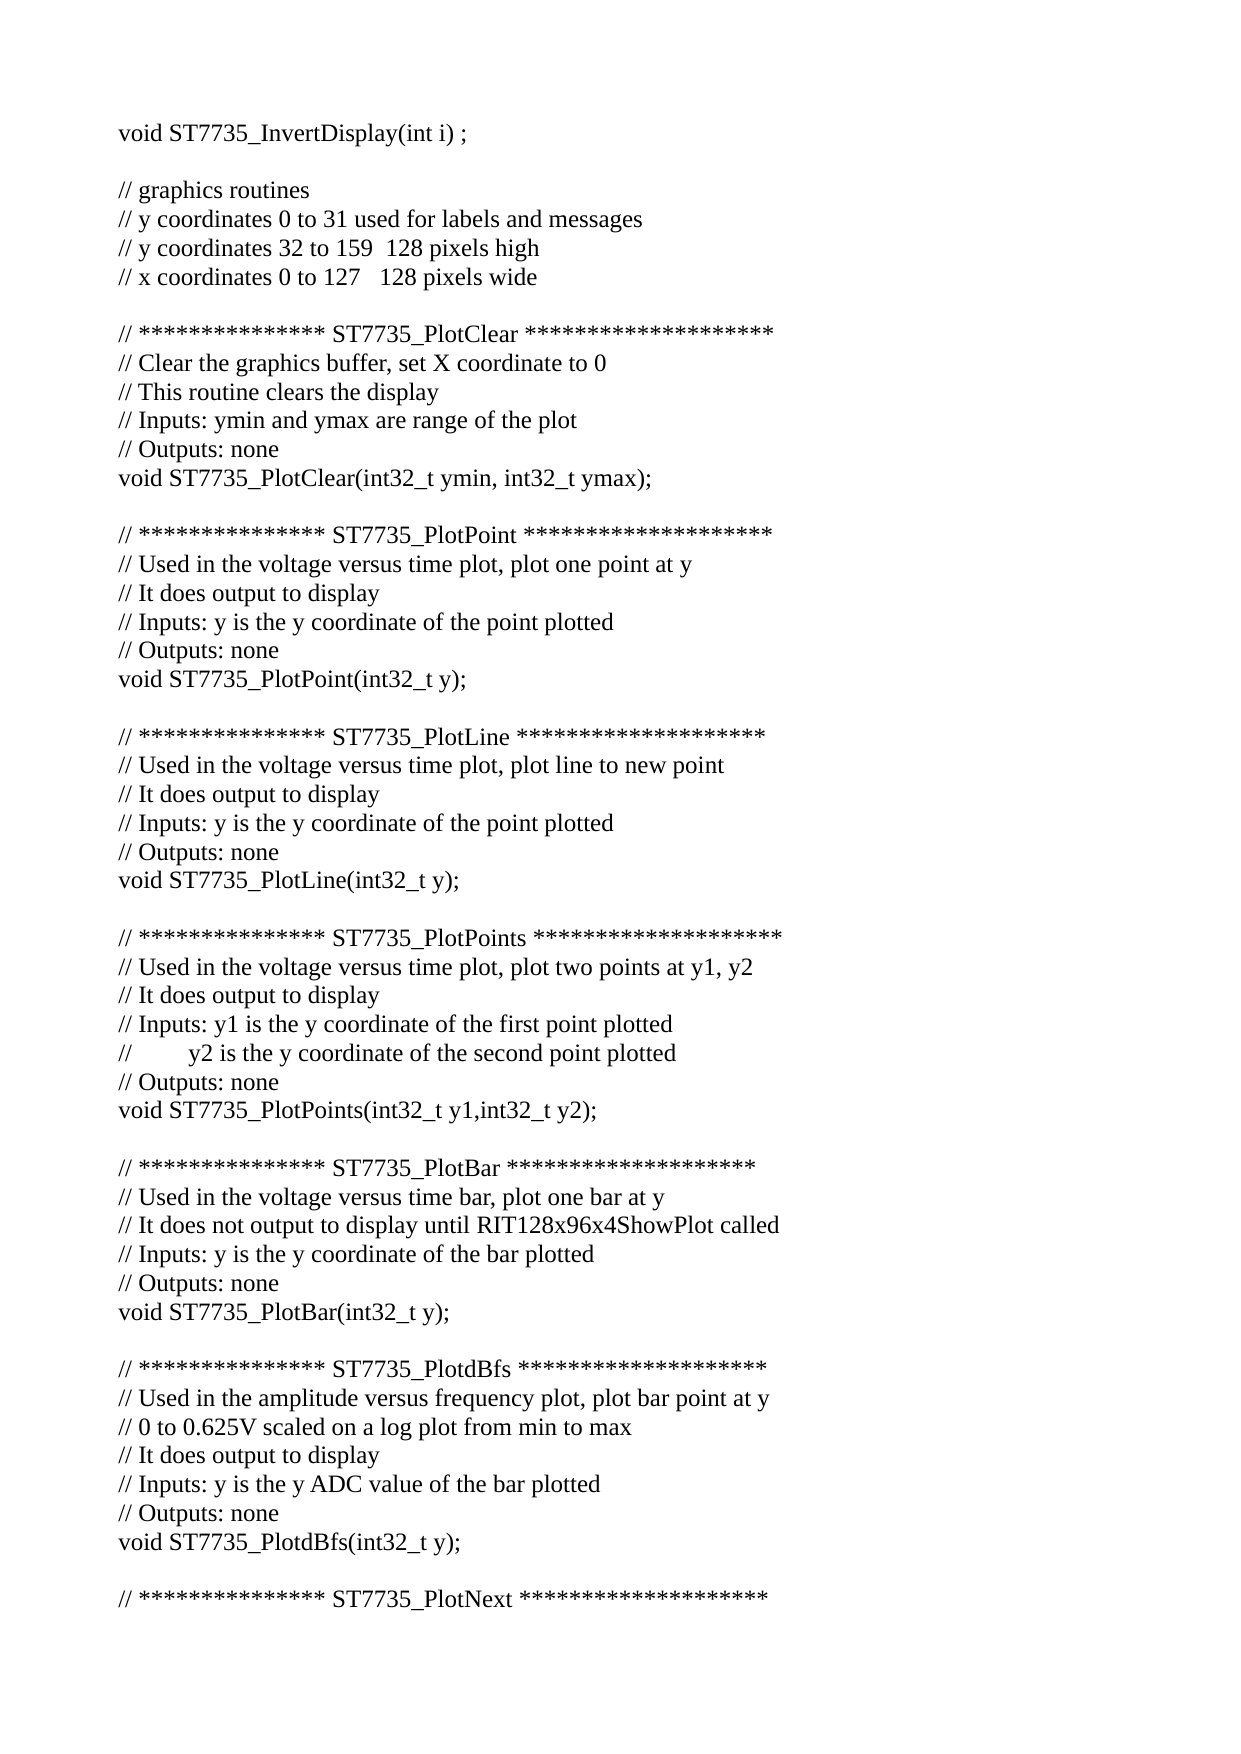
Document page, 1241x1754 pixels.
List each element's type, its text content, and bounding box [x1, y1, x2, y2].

text void ST7735_PlotPoint(int32_t y); [118, 664, 1122, 693]
text // Inputs: y is the y coordinate of the bar plotted [118, 1239, 1122, 1268]
text // Inputs: ymin and ymax are range of the plot [118, 406, 1122, 434]
text // It does output to display [118, 981, 1122, 1009]
text // Outputs: none [118, 1067, 1122, 1096]
text // *************** ST7735_PlotBar ******************** [118, 1153, 1122, 1182]
text // y coordinates 0 to 31 used for labels and messages [118, 204, 1122, 233]
text // Used in the voltage versus time plot, plot line to new point [118, 751, 1122, 779]
text // x coordinates 0 to 127 128 pixels wide [118, 262, 1122, 291]
text // Used in the voltage versus time bar, plot one bar at y [118, 1182, 1122, 1211]
text // Outputs: none [118, 837, 1122, 866]
text // Inputs: y is the y coordinate of the point plotted [118, 607, 1122, 636]
text // Used in the voltage versus time plot, plot one point at y [118, 549, 1122, 578]
text // It does output to display [118, 779, 1122, 808]
text // Used in the amplitude versus frequency plot, plot bar point at y [118, 1383, 1122, 1412]
text // graphics routines [118, 176, 1122, 204]
text void ST7735_PlotBar(int32_t y); [118, 1297, 1122, 1326]
text // Inputs: y1 is the y coordinate of the first point plotted [118, 1009, 1122, 1038]
text void ST7735_PlotPoints(int32_t y1,int32_t y2); [118, 1096, 1122, 1124]
text void ST7735_PlotClear(int32_t ymin, int32_t ymax); [118, 463, 1122, 492]
text // This routine clears the display [118, 377, 1122, 406]
text // Used in the voltage versus time plot, plot two points at y1, y2 [118, 952, 1122, 981]
text // *************** ST7735_PlotLine ******************** [118, 722, 1122, 751]
text // y2 is the y coordinate of the second point plotted [118, 1038, 1122, 1067]
text // *************** ST7735_PlotPoints ******************** [118, 923, 1122, 952]
text void ST7735_PlotdBfs(int32_t y); [118, 1527, 1122, 1556]
text // It does output to display [118, 1441, 1122, 1469]
text // *************** ST7735_PlotPoint ******************** [118, 521, 1122, 549]
text // Outputs: none [118, 1268, 1122, 1297]
text // It does output to display [118, 578, 1122, 607]
text // Outputs: none [118, 1498, 1122, 1527]
text // It does not output to display until RIT128x96x4ShowPlot called [118, 1211, 1122, 1239]
text // Clear the graphics buffer, set X coordinate to 0 [118, 348, 1122, 377]
text void ST7735_PlotLine(int32_t y); [118, 866, 1122, 894]
text // y coordinates 32 to 159 128 pixels high [118, 233, 1122, 262]
text // *************** ST7735_PlotNext ******************** [118, 1584, 1122, 1613]
text // Outputs: none [118, 434, 1122, 463]
text // *************** ST7735_PlotdBfs ******************** [118, 1354, 1122, 1383]
text // Inputs: y is the y ADC value of the bar plotted [118, 1469, 1122, 1498]
text // 0 to 0.625V scaled on a log plot from min to max [118, 1412, 1122, 1441]
text // Outputs: none [118, 636, 1122, 664]
text void ST7735_InvertDisplay(int i) ; [118, 118, 1122, 147]
text // *************** ST7735_PlotClear ******************** [118, 319, 1122, 348]
text // Inputs: y is the y coordinate of the point plotted [118, 808, 1122, 837]
